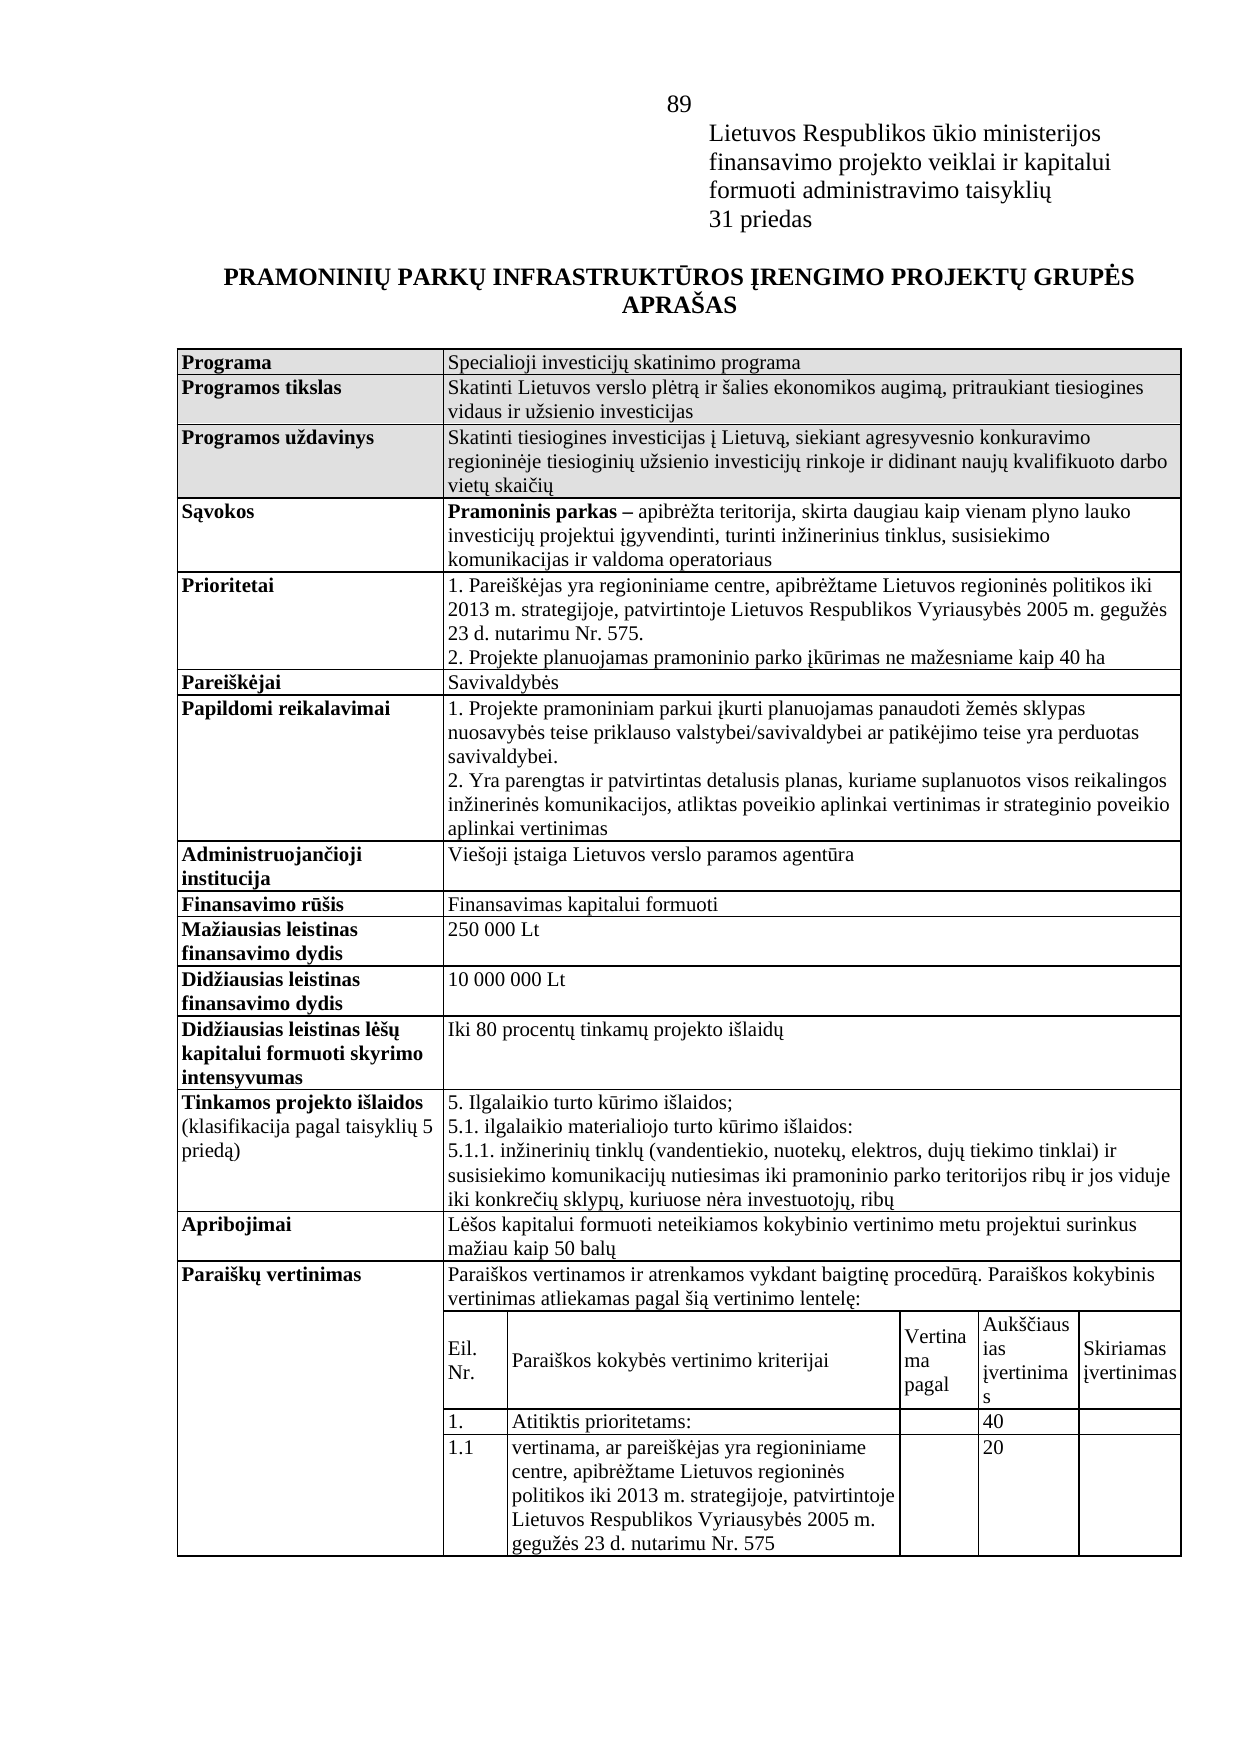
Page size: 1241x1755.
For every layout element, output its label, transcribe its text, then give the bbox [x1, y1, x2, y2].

table_cell 40 [979, 1410, 983, 1433]
table_cell 1. [503, 1410, 507, 1433]
table_cell [974, 1410, 978, 1433]
table_cell 1. [444, 1410, 448, 1433]
table_cell Paraiškų vertinimas [178, 1262, 443, 1555]
table_cell Apribojimai [178, 1212, 443, 1260]
text finansavimo projekto veiklai ir kapitalui [177, 147, 1181, 176]
table_cell 1.1 [444, 1435, 507, 1555]
table_cell Skatinti Lietuvos verslo plėtrą ir šalies ekonomikos augimą, pritraukiant tiesiogines vidaus ir užsienio investicijas [444, 375, 1180, 423]
text formuoti administravimo taisyklių [177, 176, 1181, 204]
text 31 priedas [177, 204, 1181, 233]
table_cell Sąvokos [178, 499, 443, 571]
table_cell Tinkamos projekto išlaidos (klasifikacija pagal taisyklių 5 priedą) [178, 1090, 443, 1211]
table_cell Iki 80 procentų tinkamų projekto išlaidų [444, 1017, 1180, 1089]
table_cell Paraiškos kokybės vertinimo kriterijai [508, 1312, 899, 1408]
table_cell Skiriamas įvertinimas [1080, 1312, 1180, 1408]
table_cell Eil. Nr. [444, 1312, 507, 1408]
table_cell Vertinama pagal [901, 1312, 978, 1408]
text PRAMONINIŲ PARKŲ INFRASTRUKTŪROS ĮRENGIMO PROJEKTŲ GRUPĖS APRAŠAS [177, 262, 1181, 319]
text Lietuvos Respublikos ūkio ministerijos [709, 118, 1181, 147]
table_cell Prioritetai [178, 573, 443, 669]
table_cell Programos tikslas [178, 375, 443, 423]
table_cell [901, 1435, 978, 1555]
table_cell Skatinti tiesiogines investicijas į Lietuvą, siekiant agresyvesnio konkuravimo regioninėje tiesioginių užsienio investicijų rinkoje ir didinant naujų kvalifikuoto darbo vietų skaičių [444, 425, 1180, 497]
table_cell 250 000 Lt [444, 917, 1180, 965]
table_cell Viešoji įstaiga Lietuvos verslo paramos agentūra [444, 842, 1180, 890]
table_header Specialioji investicijų skatinimo programa [444, 350, 1180, 374]
table_header Programa [178, 350, 443, 374]
table_cell Programos uždavinys [178, 425, 443, 497]
table_cell 20 [979, 1435, 1078, 1555]
table_cell Papildomi reikalavimai [178, 696, 443, 840]
table_cell [1080, 1435, 1180, 1555]
table_cell 10 000 000 Lt [444, 967, 1180, 1015]
